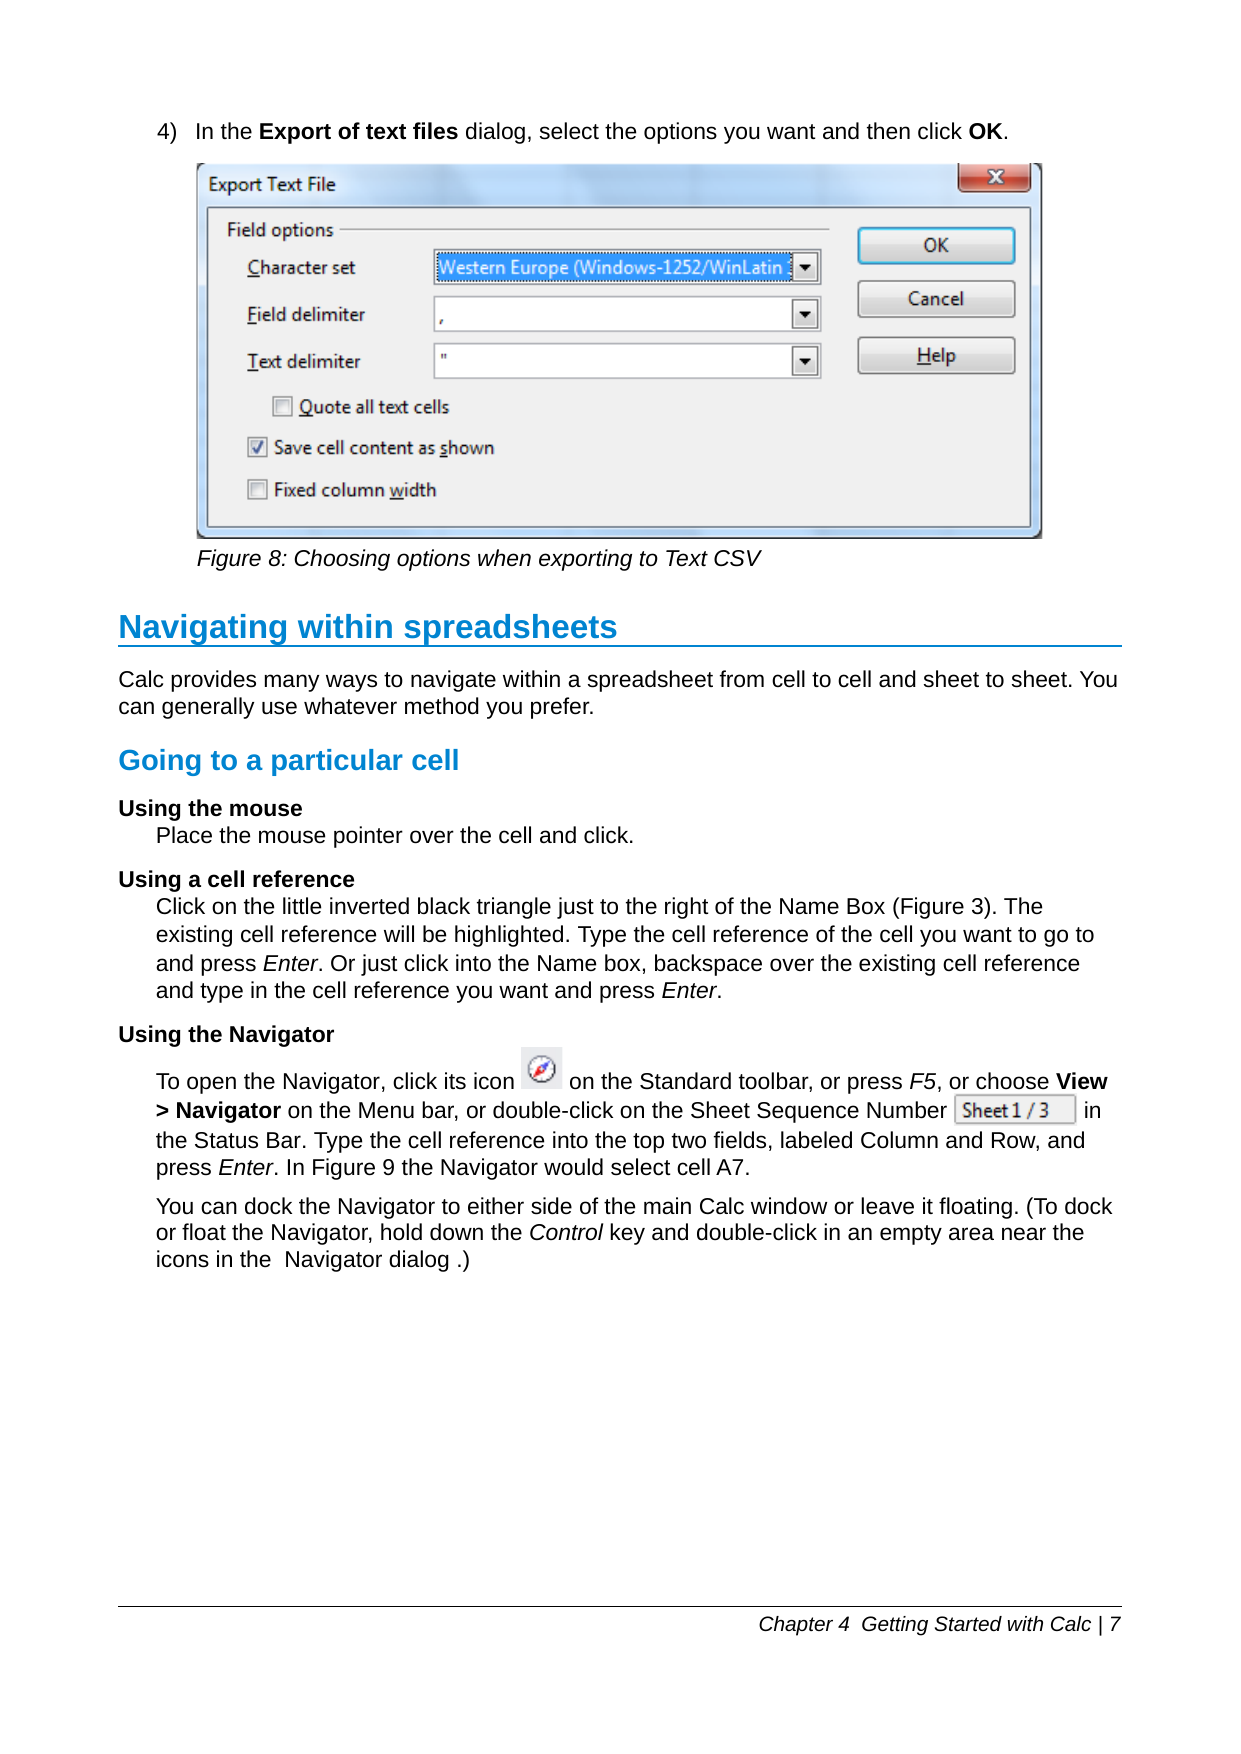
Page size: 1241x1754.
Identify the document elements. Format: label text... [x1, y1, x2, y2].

text Using the Navigator [118, 1021, 1122, 1048]
subtitle Navigating within spreadsheets [118, 607, 1122, 645]
text To open the Navigator, click its icon on the Standard toolbar, or press F5, or choose View > Navigator on the Menu bar, or double-click on the Sheet Sequence Number in the Status Bar. Type the cell reference into the top two fields, labeled Column and Row, and press Enter. In Figure 69 the Navigator would select cell A7. [156, 1048, 1122, 1180]
text Click on the little inverted black triangle just to the right of the Name Box (Figure 63). The existing cell reference will be highlighted. Type the cell reference of the cell you want to go to and press Enter. Or just click into the Name box, backspace over the existing cell reference and type in the cell reference you want and press Enter. [156, 893, 1122, 1003]
text Calc provides many ways to navigate within a spreadsheet from cell to cell and sheet to sheet. You can generally use whatever method you prefer. [118, 666, 1122, 719]
text Place the mouse pointer over the cell and click. [156, 822, 1122, 848]
picture [953, 1093, 1078, 1126]
text Using a cell reference [118, 866, 1122, 893]
list In the Export of text files dialog, select the options you want and then click OK. [177, 118, 1122, 144]
picture [521, 1047, 563, 1089]
text Using the mouse [118, 795, 1122, 822]
text You can dock the Navigator to either side of the main Calc window or leave it floating. (To dock or float the Navigator, hold down the Control key and double-click in an empty area near the icons in the Navigator dialog .) [156, 1193, 1122, 1272]
picture [196, 163, 1044, 539]
text Figure 68: Choosing options when exporting to Text CSV [197, 544, 1044, 571]
subtitle Going to a particular cell [118, 743, 1122, 777]
